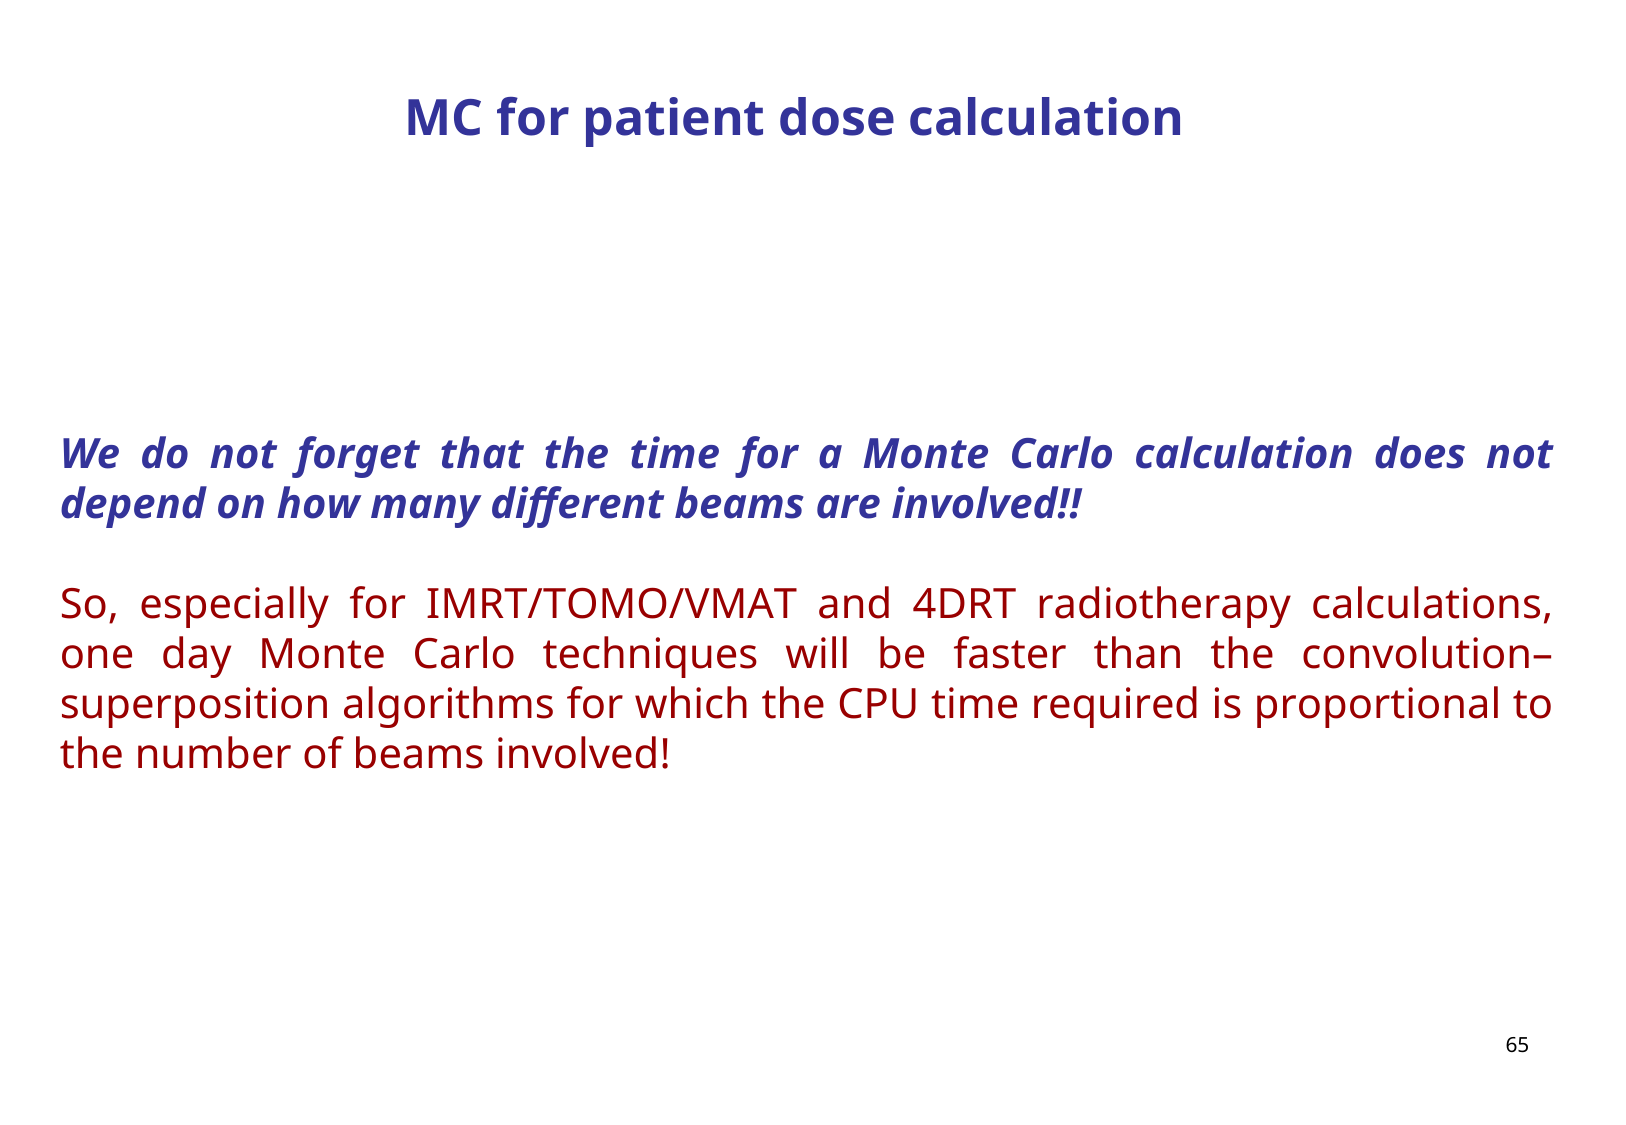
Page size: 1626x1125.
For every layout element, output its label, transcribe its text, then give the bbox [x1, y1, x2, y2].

text_box We do not forget that the time for a Monte Carlo calculation does not depend on how many different beams are involved!! So, especially for IMRT/TOMO/VMAT and 4DRT radiotherapy calculations, one day Monte Carlo techniques will be faster than the convolution–superposition algorithms for which the CPU time required is proportional to the number of beams involved! [45, 373, 1569, 835]
text_box MC for patient dose calculation [56, 78, 1534, 154]
